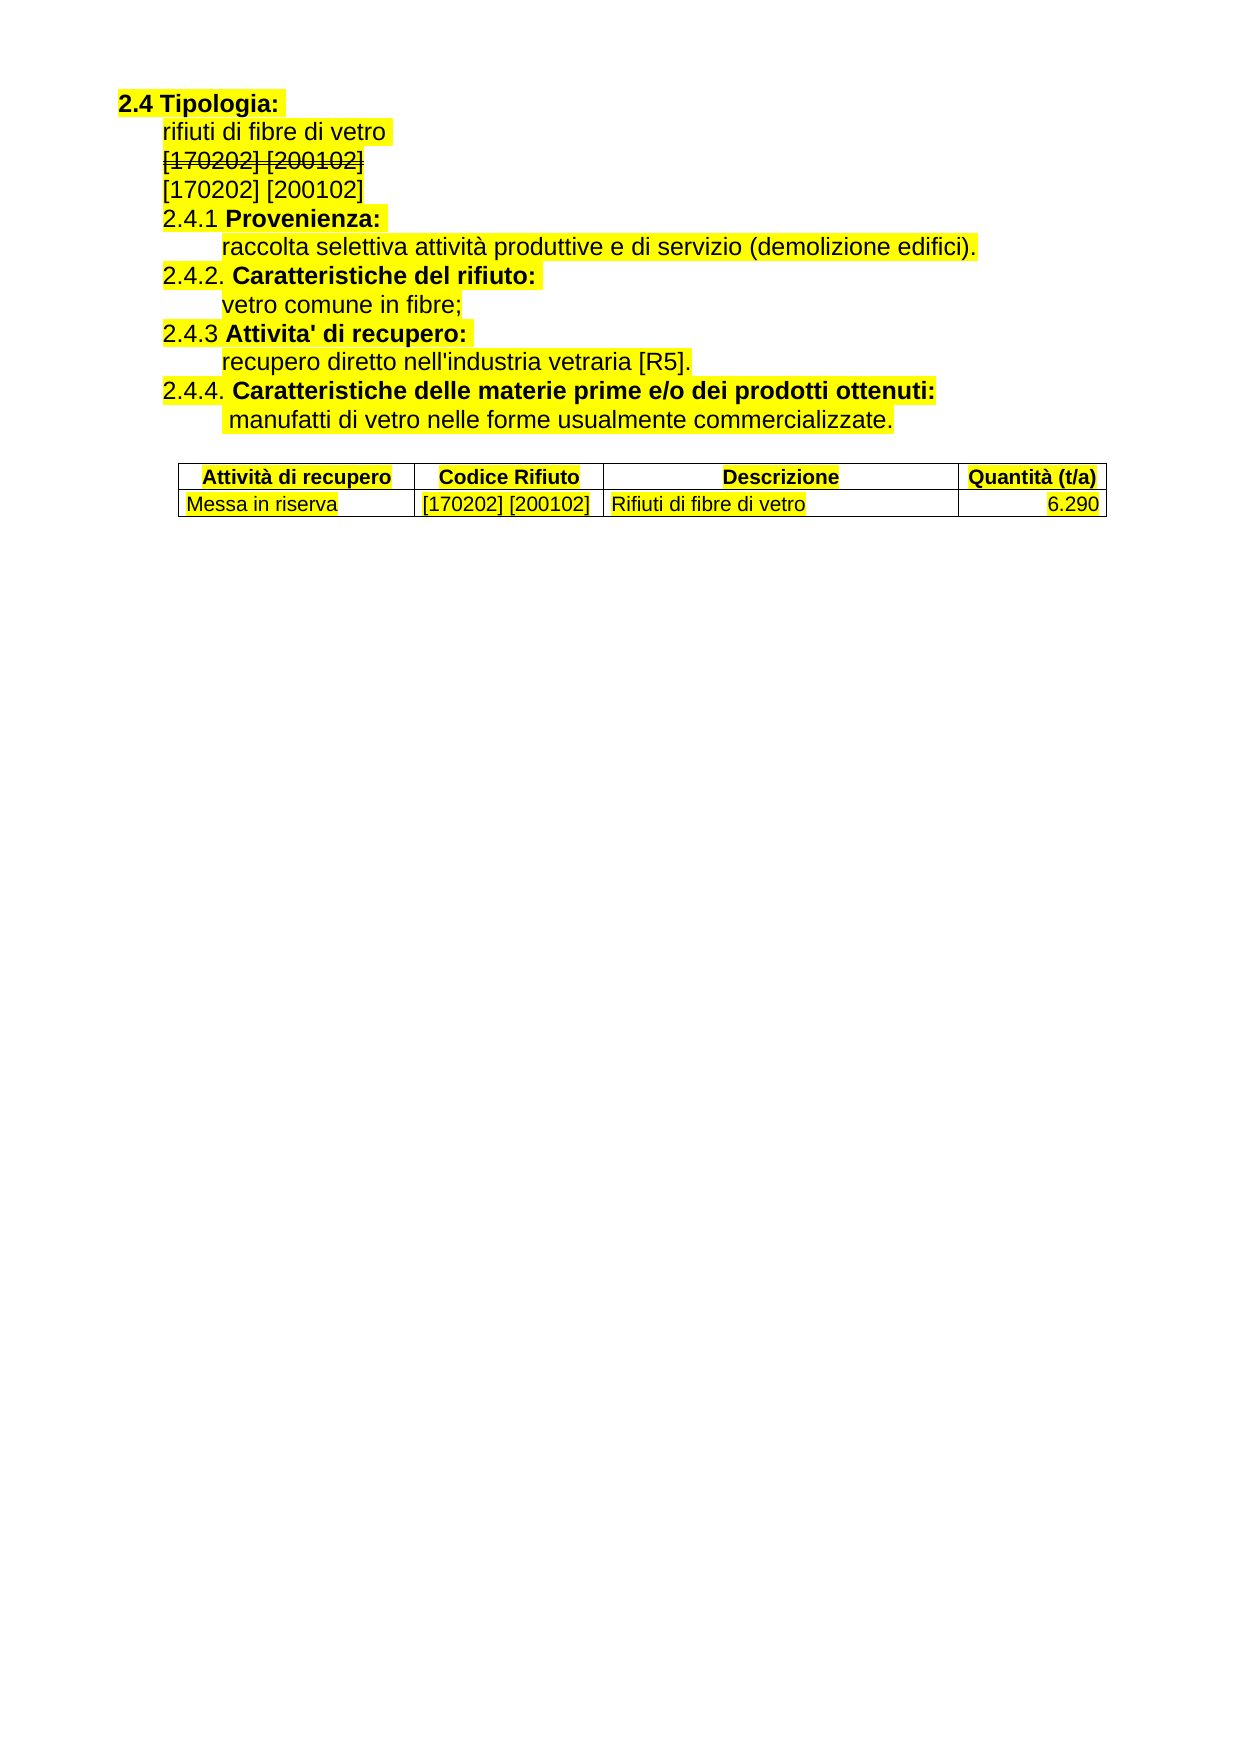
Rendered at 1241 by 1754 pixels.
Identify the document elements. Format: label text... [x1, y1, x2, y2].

table_header Quantità (t/a) [959, 464, 1106, 489]
table_header Descrizione [604, 464, 958, 489]
table_cell [170202] [200102] [415, 490, 603, 516]
text vetro comune in fibre; [222, 290, 1122, 319]
text 2.4.4. Caratteristiche delle materie prime e/o dei prodotti ottenuti: [162, 376, 1122, 405]
text rifiuti di fibre di vetro [162, 117, 1122, 146]
table_cell 6.290 [959, 490, 1106, 516]
text [170202] [200102] [162, 175, 1122, 204]
text recupero diretto nell'industria vetraria [R5]. [222, 347, 1122, 376]
subtitle 2.4 Tipologia: [118, 89, 1122, 117]
table_cell Messa in riserva [179, 490, 414, 516]
table_header Attività di recupero [179, 464, 414, 489]
table_header Codice Rifiuto [415, 464, 603, 489]
text manufatti di vetro nelle forme usualmente commercializzate. [222, 405, 1122, 434]
text 2.4.1 Provenienza: [162, 204, 1122, 232]
text 2.4.2. Caratteristiche del rifiuto: [162, 261, 1122, 290]
text [170202] [200102] [162, 146, 1122, 175]
text 2.4.3 Attivita' di recupero: [162, 319, 1122, 347]
table_cell Rifiuti di fibre di vetro [604, 490, 958, 516]
text raccolta selettiva attività produttive e di servizio (demolizione edifici). [222, 232, 1122, 261]
